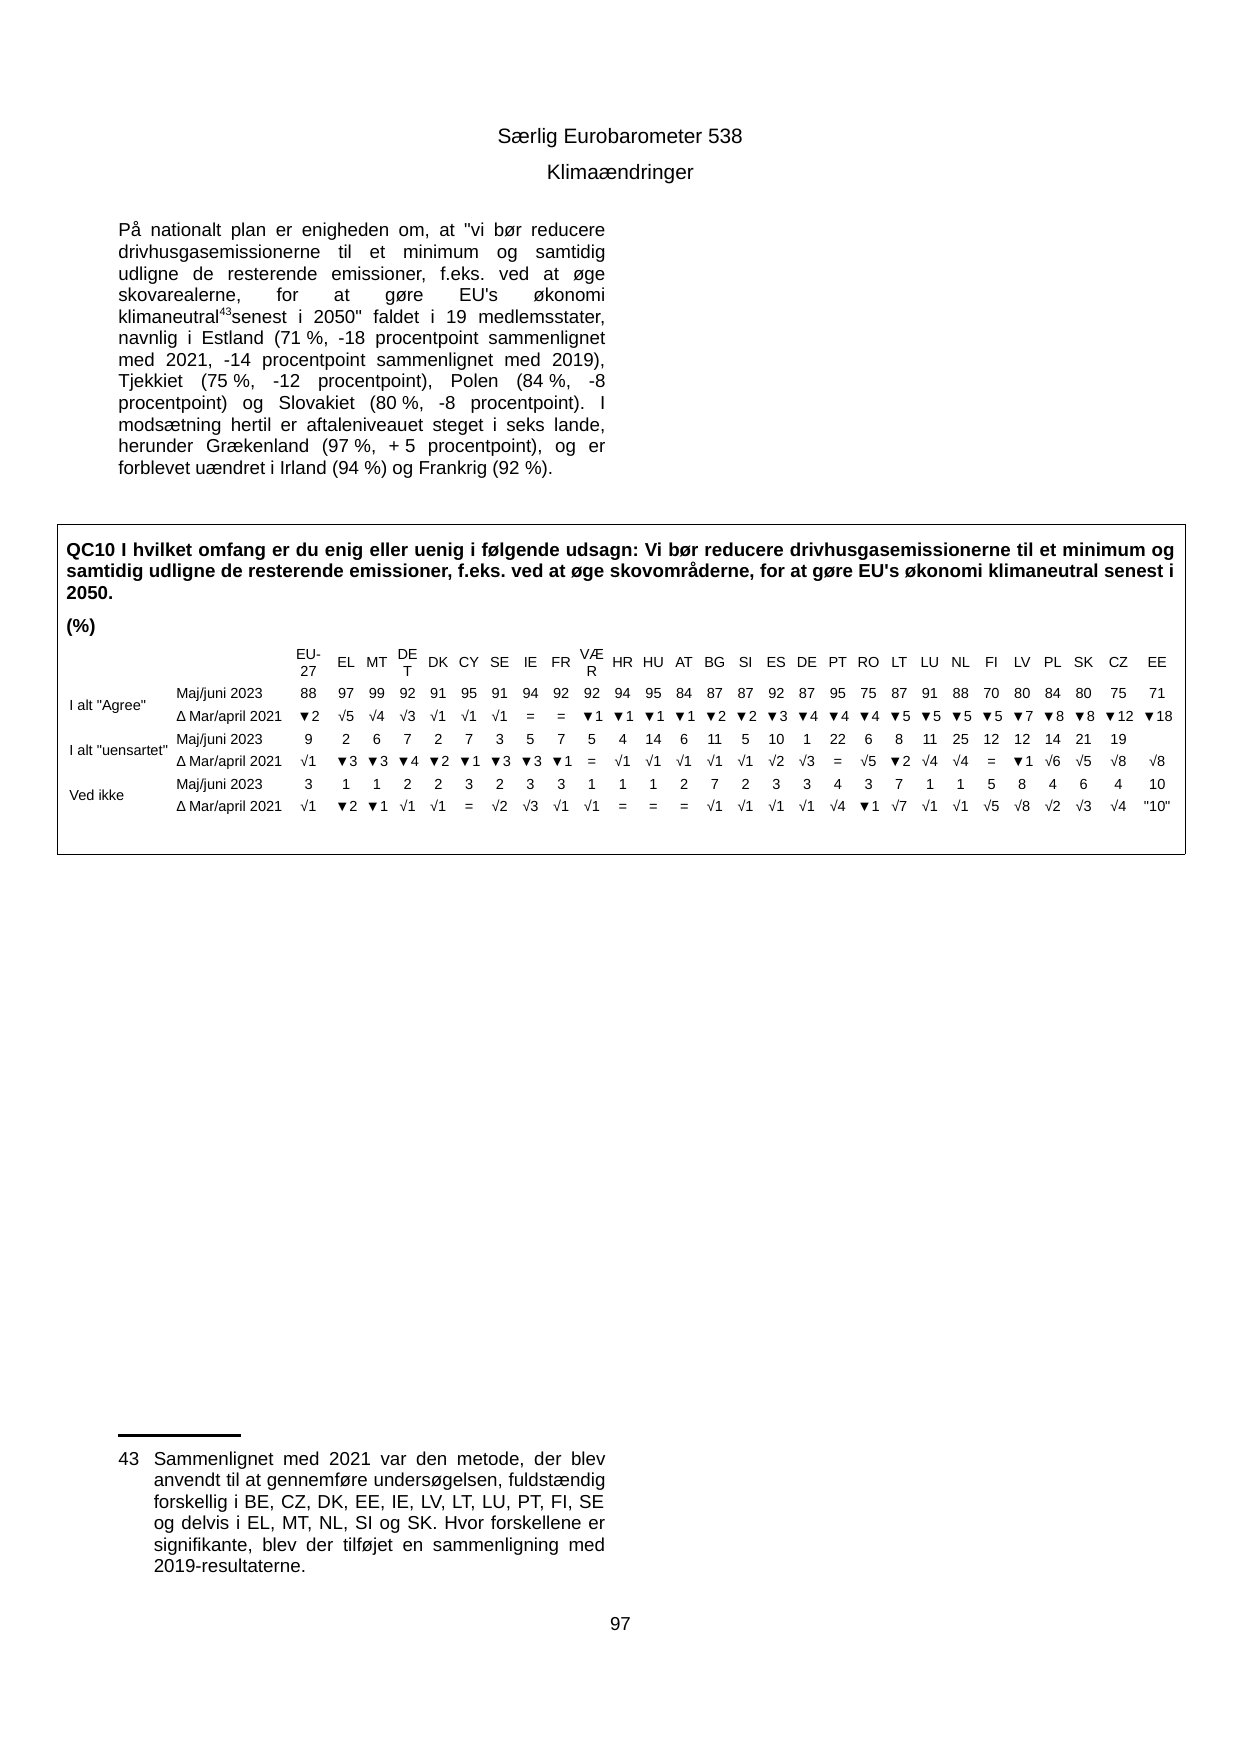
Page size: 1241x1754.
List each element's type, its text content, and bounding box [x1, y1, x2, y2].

table_cell Maj/juni 2023 [173, 728, 286, 750]
table_cell 8 [884, 728, 914, 750]
table_cell √1 [576, 795, 607, 818]
table_cell 4 [1099, 773, 1138, 795]
table_cell = [515, 705, 546, 727]
table_header MT [361, 643, 392, 682]
table_cell ▼1 [546, 750, 576, 773]
table_cell 19 [1099, 728, 1138, 750]
table_header CZ [1099, 643, 1138, 682]
table_cell 10 [1138, 773, 1176, 795]
table_header LT [884, 643, 914, 682]
table_cell √1 [484, 705, 515, 727]
text Sammenlignet med 2021 var den metode, der blev anvendt til at gennemføre undersøgelsen, fuldstændig forskellig i BE, CZ, DK, EE, IE, LV, LT, LU, PT, FI, SE og delvis i EL, MT, NL, SI og SK. Hvor forskellene er signifikante, blev der tilføjet en sammenligning med 2019-resultaterne. [118, 1447, 605, 1577]
table_header FR [546, 643, 576, 682]
table_cell 87 [699, 682, 730, 705]
table_cell 3 [286, 773, 331, 795]
table_cell 3 [853, 773, 884, 795]
table_header AT [669, 643, 699, 682]
table_cell [1138, 728, 1176, 750]
table_cell ▼1 [1007, 750, 1037, 773]
table_cell 95 [822, 682, 853, 705]
table_cell 1 [638, 773, 668, 795]
table_cell 75 [853, 682, 884, 705]
table_cell √1 [791, 795, 822, 818]
table_cell = [976, 750, 1007, 773]
table_cell 87 [884, 682, 914, 705]
table_cell 14 [638, 728, 668, 750]
table_cell "10" [1138, 795, 1176, 818]
table_cell ▼8 [1068, 705, 1099, 727]
table_cell ▼4 [822, 705, 853, 727]
table_cell Maj/juni 2023 [173, 682, 286, 705]
table_cell 25 [945, 728, 976, 750]
table_cell 3 [484, 728, 515, 750]
table_cell 91 [423, 682, 453, 705]
table_cell 2 [423, 773, 453, 795]
table_cell √1 [914, 795, 945, 818]
table_cell ▼4 [392, 750, 423, 773]
table_cell 3 [515, 773, 546, 795]
table_cell I alt "uensartet" [66, 728, 173, 773]
table_cell 2 [730, 773, 761, 795]
table_cell √1 [669, 750, 699, 773]
table_cell 4 [822, 773, 853, 795]
table_cell 22 [822, 728, 853, 750]
table_cell 14 [1037, 728, 1068, 750]
table_header EL [331, 643, 361, 682]
table_header IE [515, 643, 546, 682]
table_cell 94 [515, 682, 546, 705]
table_cell 75 [1099, 682, 1138, 705]
table_cell √1 [392, 795, 423, 818]
table_cell 1 [576, 773, 607, 795]
table_cell 6 [361, 728, 392, 750]
table_cell ▼3 [761, 705, 791, 727]
table_cell √5 [1068, 750, 1099, 773]
table_cell 2 [392, 773, 423, 795]
table_cell ▼4 [791, 705, 822, 727]
table_cell √1 [423, 705, 453, 727]
table_cell = [546, 705, 576, 727]
table_cell = [638, 795, 668, 818]
table_cell ▼5 [914, 705, 945, 727]
table_cell = [669, 795, 699, 818]
table_cell √4 [822, 795, 853, 818]
table_cell 11 [914, 728, 945, 750]
table_cell ▼8 [1037, 705, 1068, 727]
table_cell 7 [392, 728, 423, 750]
table_cell √1 [699, 750, 730, 773]
table_cell 21 [1068, 728, 1099, 750]
table_cell √1 [454, 705, 484, 727]
table_cell 9 [286, 728, 331, 750]
table_cell 4 [1037, 773, 1068, 795]
table_cell ▼5 [945, 705, 976, 727]
table_cell ▼1 [669, 705, 699, 727]
table_cell 7 [454, 728, 484, 750]
table_cell Ved ikke [66, 773, 173, 818]
table_cell 6 [1068, 773, 1099, 795]
table_cell 6 [669, 728, 699, 750]
table_cell ▼2 [699, 705, 730, 727]
table_cell ▼2 [884, 750, 914, 773]
table_cell ▼12 [1099, 705, 1138, 727]
table_header SI [730, 643, 761, 682]
table_header EE [1138, 643, 1176, 682]
table_cell 1 [791, 728, 822, 750]
table_cell √1 [546, 795, 576, 818]
text QC10 I hvilket omfang er du enig eller uenig i følgende udsagn: Vi bør reducere drivhusgasemissionerne til et minimum og samtidig udligne de resterende emissioner, f.eks. ved at øge skovområderne, for at gøre EU's økonomi klimaneutral senest i 2050. [66, 539, 1176, 603]
table_header PT [822, 643, 853, 682]
table_cell 88 [945, 682, 976, 705]
table_cell 1 [945, 773, 976, 795]
table_cell ▼3 [484, 750, 515, 773]
table_header LU [914, 643, 945, 682]
table_cell 80 [1007, 682, 1037, 705]
table_cell 80 [1068, 682, 1099, 705]
table_cell ▼2 [286, 705, 331, 727]
table_cell ▼7 [1007, 705, 1037, 727]
table_cell 3 [761, 773, 791, 795]
table_cell 84 [669, 682, 699, 705]
table_cell √5 [331, 705, 361, 727]
table_cell 1 [914, 773, 945, 795]
table_cell ▼1 [607, 705, 638, 727]
table_cell ▼1 [361, 795, 392, 818]
table_cell 7 [546, 728, 576, 750]
table_cell √1 [730, 750, 761, 773]
table_cell Δ Mar/april 2021 [173, 750, 286, 773]
table_header LV [1007, 643, 1037, 682]
table_cell 2 [484, 773, 515, 795]
table_header SE [484, 643, 515, 682]
table_cell √8 [1099, 750, 1138, 773]
table_cell = [822, 750, 853, 773]
table_cell √1 [638, 750, 668, 773]
table_cell 2 [669, 773, 699, 795]
table_cell = [576, 750, 607, 773]
table_cell 95 [454, 682, 484, 705]
table_header DET [392, 643, 423, 682]
table_cell 5 [576, 728, 607, 750]
table_cell √5 [976, 795, 1007, 818]
table_cell 10 [761, 728, 791, 750]
table_cell 3 [791, 773, 822, 795]
table_cell 95 [638, 682, 668, 705]
table_cell √6 [1037, 750, 1068, 773]
table_cell √2 [761, 750, 791, 773]
table_cell ▼2 [423, 750, 453, 773]
table_cell √7 [884, 795, 914, 818]
table_cell √1 [699, 795, 730, 818]
table_cell 5 [515, 728, 546, 750]
text På nationalt plan er enigheden om, at "vi bør reducere drivhusgasemissionerne til et minimum og samtidig udligne de resterende emissioner, f.eks. ved at øge skovarealerne, for at gøre EU's økonomi klimaneutralsenest i 2050" faldet i 19 medlemsstater, navnlig i Estland (71 %, -18 procentpoint sammenlignet med 2021, -14 procentpoint sammenlignet med 2019), Tjekkiet (75 %, -12 procentpoint), Polen (84 %, -8 procentpoint) og Slovakiet (80 %, -8 procentpoint). I modsætning hertil er aftaleniveauet steget i seks lande, herunder Grækenland (97 %, + 5 procentpoint), og er forblevet uændret i Irland (94 %) og Frankrig (92 %). [118, 219, 605, 478]
table_cell √5 [853, 750, 884, 773]
table_cell 1 [331, 773, 361, 795]
table_header VÆR [576, 643, 607, 682]
table_cell ▼3 [361, 750, 392, 773]
table_cell ▼1 [638, 705, 668, 727]
table_cell 88 [286, 682, 331, 705]
table_cell ▼2 [331, 795, 361, 818]
table_cell 8 [1007, 773, 1037, 795]
table_cell 1 [607, 773, 638, 795]
table_header BG [699, 643, 730, 682]
table_cell ▼1 [454, 750, 484, 773]
table_cell 70 [976, 682, 1007, 705]
table_header DE [791, 643, 822, 682]
table_cell 84 [1037, 682, 1068, 705]
table_header SK [1068, 643, 1099, 682]
table_cell 4 [607, 728, 638, 750]
table_header RO [853, 643, 884, 682]
table_cell 94 [607, 682, 638, 705]
table_header ES [761, 643, 791, 682]
table_cell √4 [1099, 795, 1138, 818]
table_cell 2 [331, 728, 361, 750]
table_cell ▼5 [884, 705, 914, 727]
table_cell √1 [945, 795, 976, 818]
table_cell √8 [1138, 750, 1176, 773]
table_cell = [607, 795, 638, 818]
table_cell ▼3 [515, 750, 546, 773]
table_header FI [976, 643, 1007, 682]
table_cell √1 [730, 795, 761, 818]
table_header CY [454, 643, 484, 682]
table_cell √4 [914, 750, 945, 773]
table_cell √3 [392, 705, 423, 727]
table_cell √4 [945, 750, 976, 773]
table_cell 92 [761, 682, 791, 705]
table_header [66, 643, 173, 682]
table_cell 3 [546, 773, 576, 795]
table_cell √1 [286, 750, 331, 773]
table_cell ▼1 [853, 795, 884, 818]
table_cell 92 [576, 682, 607, 705]
table_cell = [454, 795, 484, 818]
table_cell √2 [484, 795, 515, 818]
table_cell ▼18 [1138, 705, 1176, 727]
table_cell 11 [699, 728, 730, 750]
table_cell 92 [546, 682, 576, 705]
table_cell √1 [286, 795, 331, 818]
table_cell ▼1 [576, 705, 607, 727]
table_cell I alt "Agree" [66, 682, 173, 727]
table_cell 91 [914, 682, 945, 705]
table_header HR [607, 643, 638, 682]
table_cell 3 [454, 773, 484, 795]
table_cell √4 [361, 705, 392, 727]
table_cell √3 [791, 750, 822, 773]
table_header HU [638, 643, 668, 682]
table_cell √3 [515, 795, 546, 818]
table_cell 92 [392, 682, 423, 705]
table_cell √8 [1007, 795, 1037, 818]
text (%) [66, 615, 1176, 637]
table_cell 12 [1007, 728, 1037, 750]
table_cell 71 [1138, 682, 1176, 705]
table_header NL [945, 643, 976, 682]
table_cell 87 [791, 682, 822, 705]
table_cell √1 [761, 795, 791, 818]
table_cell 5 [730, 728, 761, 750]
table_cell Δ Mar/april 2021 [173, 705, 286, 727]
table_cell 12 [976, 728, 1007, 750]
table_cell 97 [331, 682, 361, 705]
table_cell 6 [853, 728, 884, 750]
table_cell 87 [730, 682, 761, 705]
table_cell 2 [423, 728, 453, 750]
table_cell ▼5 [976, 705, 1007, 727]
table_cell 5 [976, 773, 1007, 795]
table_cell √1 [423, 795, 453, 818]
table_cell ▼2 [730, 705, 761, 727]
table_header [173, 643, 286, 682]
table_cell √2 [1037, 795, 1068, 818]
table_cell 7 [699, 773, 730, 795]
table_cell √3 [1068, 795, 1099, 818]
table_cell 1 [361, 773, 392, 795]
table_header EU-27 [286, 643, 331, 682]
table_cell 7 [884, 773, 914, 795]
table_cell ▼4 [853, 705, 884, 727]
table_cell Maj/juni 2023 [173, 773, 286, 795]
table_cell ▼3 [331, 750, 361, 773]
table_cell √1 [607, 750, 638, 773]
table_header PL [1037, 643, 1068, 682]
table_header DK [423, 643, 453, 682]
table_cell 91 [484, 682, 515, 705]
table_cell 99 [361, 682, 392, 705]
table_cell Δ Mar/april 2021 [173, 795, 286, 818]
